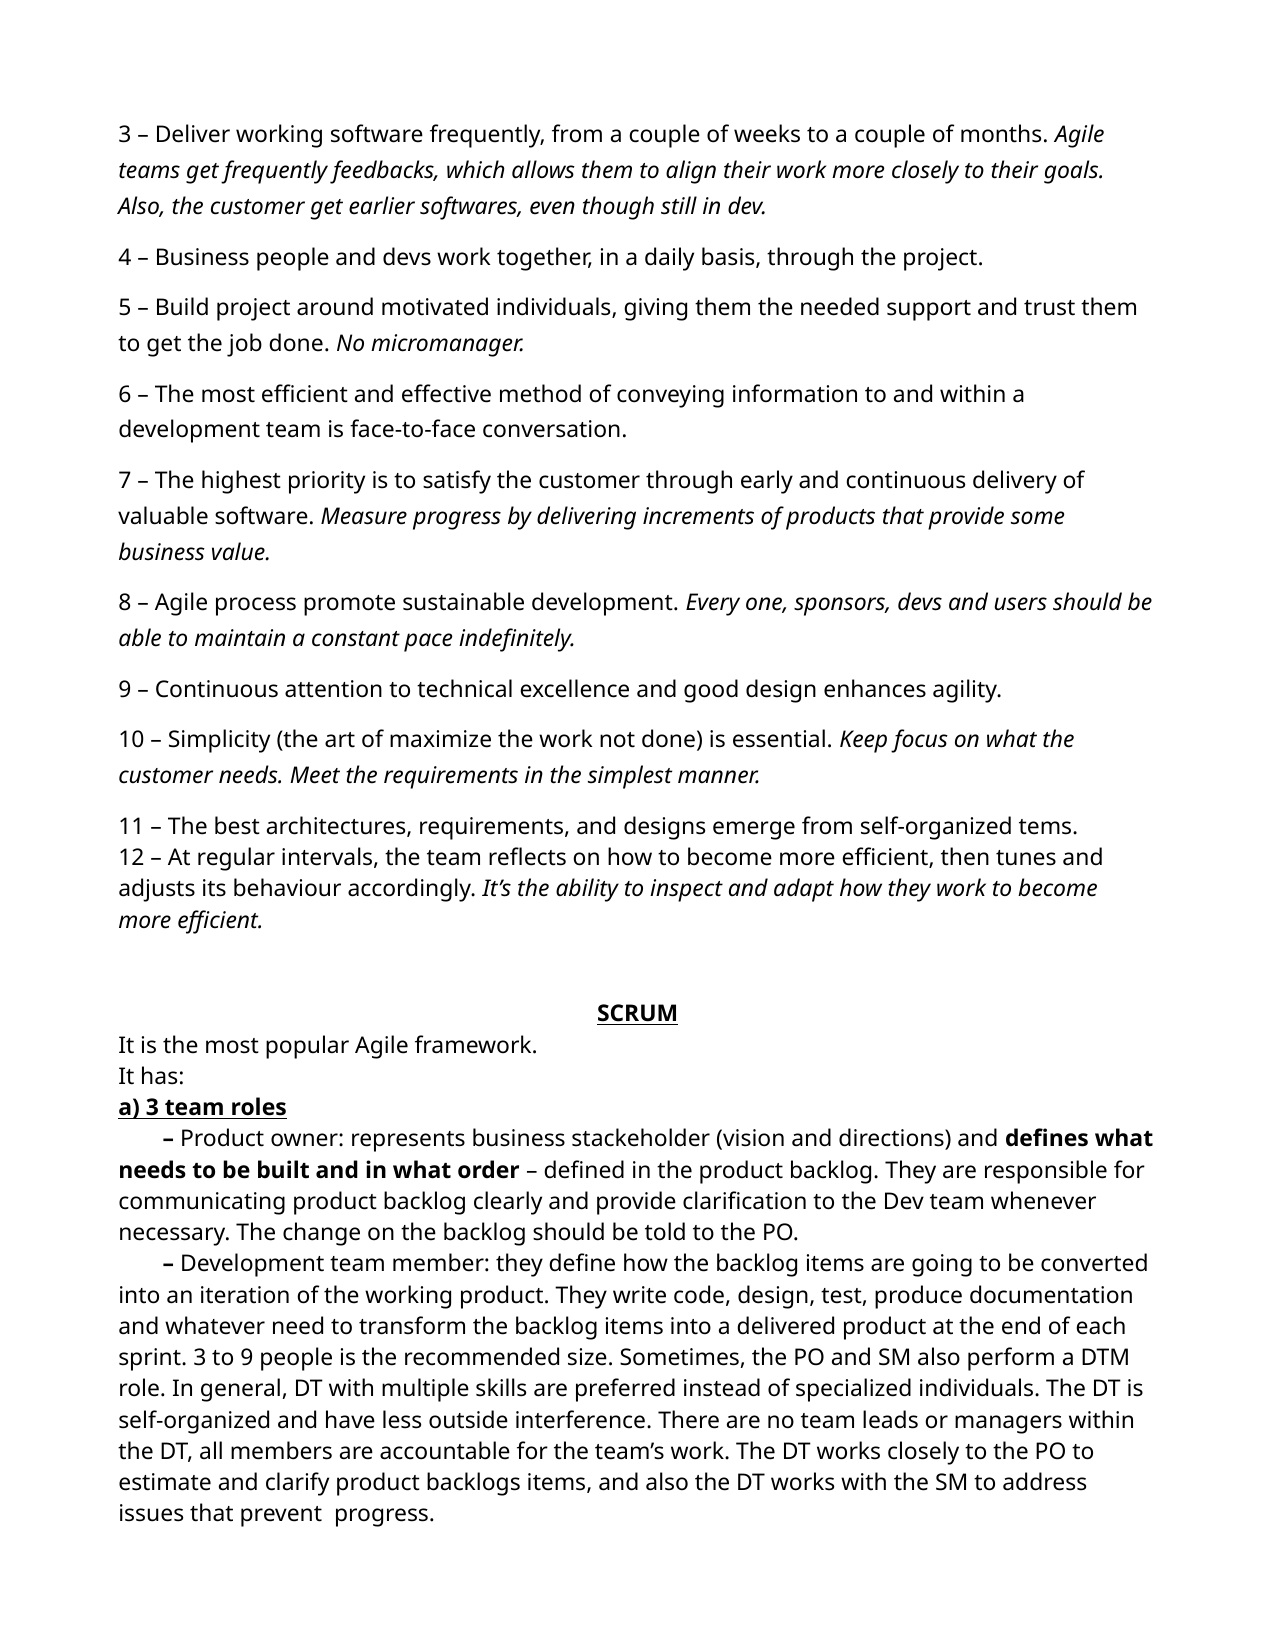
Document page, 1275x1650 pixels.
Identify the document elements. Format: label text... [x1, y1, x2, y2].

text 10 – Simplicity (the art of maximize the work not done) is essential. Keep focus on what the customer needs. Meet the requirements in the simplest manner. [118, 723, 1157, 791]
text 11 – The best architectures, requirements, and designs emerge from self-organized tems. [118, 810, 1157, 841]
text 5 – Build project around motivated individuals, giving them the needed support and trust them to get the job done. No micromanager. [118, 291, 1157, 358]
text 8 – Agile process promote sustainable development. Every one, sponsors, devs and users should be able to maintain a constant pace indefinitely. [118, 586, 1157, 653]
text 3 – Deliver working software frequently, from a couple of weeks to a couple of months. Agile teams get frequently feedbacks, which allows them to align their work more closely to their goals. Also, the customer get earlier softwares, even though still in dev. [118, 118, 1157, 221]
text 12 – At regular intervals, the team reflects on how to become more efficient, then tunes and adjusts its behaviour accordingly. It’s the ability to inspect and adapt how they work to become more efficient. [118, 841, 1157, 935]
text 7 – The highest priority is to satisfy the customer through early and continuous delivery of valuable software. Measure progress by delivering increments of products that provide some business value. [118, 464, 1157, 567]
text It is the most popular Agile framework. [118, 1028, 1157, 1060]
text It has: [118, 1060, 1157, 1091]
text 4 – Business people and devs work together, in a daily basis, through the project. [118, 241, 1157, 272]
text SCRUM [118, 997, 1157, 1028]
text – Product owner: represents business stackeholder (vision and directions) and defines what needs to be built and in what order – defined in the product backlog. They are responsible for communicating product backlog clearly and provide clarification to the Dev team whenever necessary. The change on the backlog should be told to the PO. [118, 1122, 1157, 1247]
text 9 – Continuous attention to technical excellence and good design enhances agility. [118, 673, 1157, 704]
text – Development team member: they define how the backlog items are going to be converted into an iteration of the working product. They write code, design, test, produce documentation and whatever need to transform the backlog items into a delivered product at the end of each sprint. 3 to 9 people is the recommended size. Sometimes, the PO and SM also perform a DTM role. In general, DT with multiple skills are preferred instead of specialized individuals. The DT is self-organized and have less outside interference. There are no team leads or managers within the DT, all members are accountable for the team’s work. The DT works closely to the PO to estimate and clarify product backlogs items, and also the DT works with the SM to address issues that prevent progress. [118, 1247, 1157, 1528]
text 6 – The most efficient and effective method of conveying information to and within a development team is face-to-face conversation. [118, 377, 1157, 445]
text a) 3 team roles [118, 1091, 1157, 1122]
